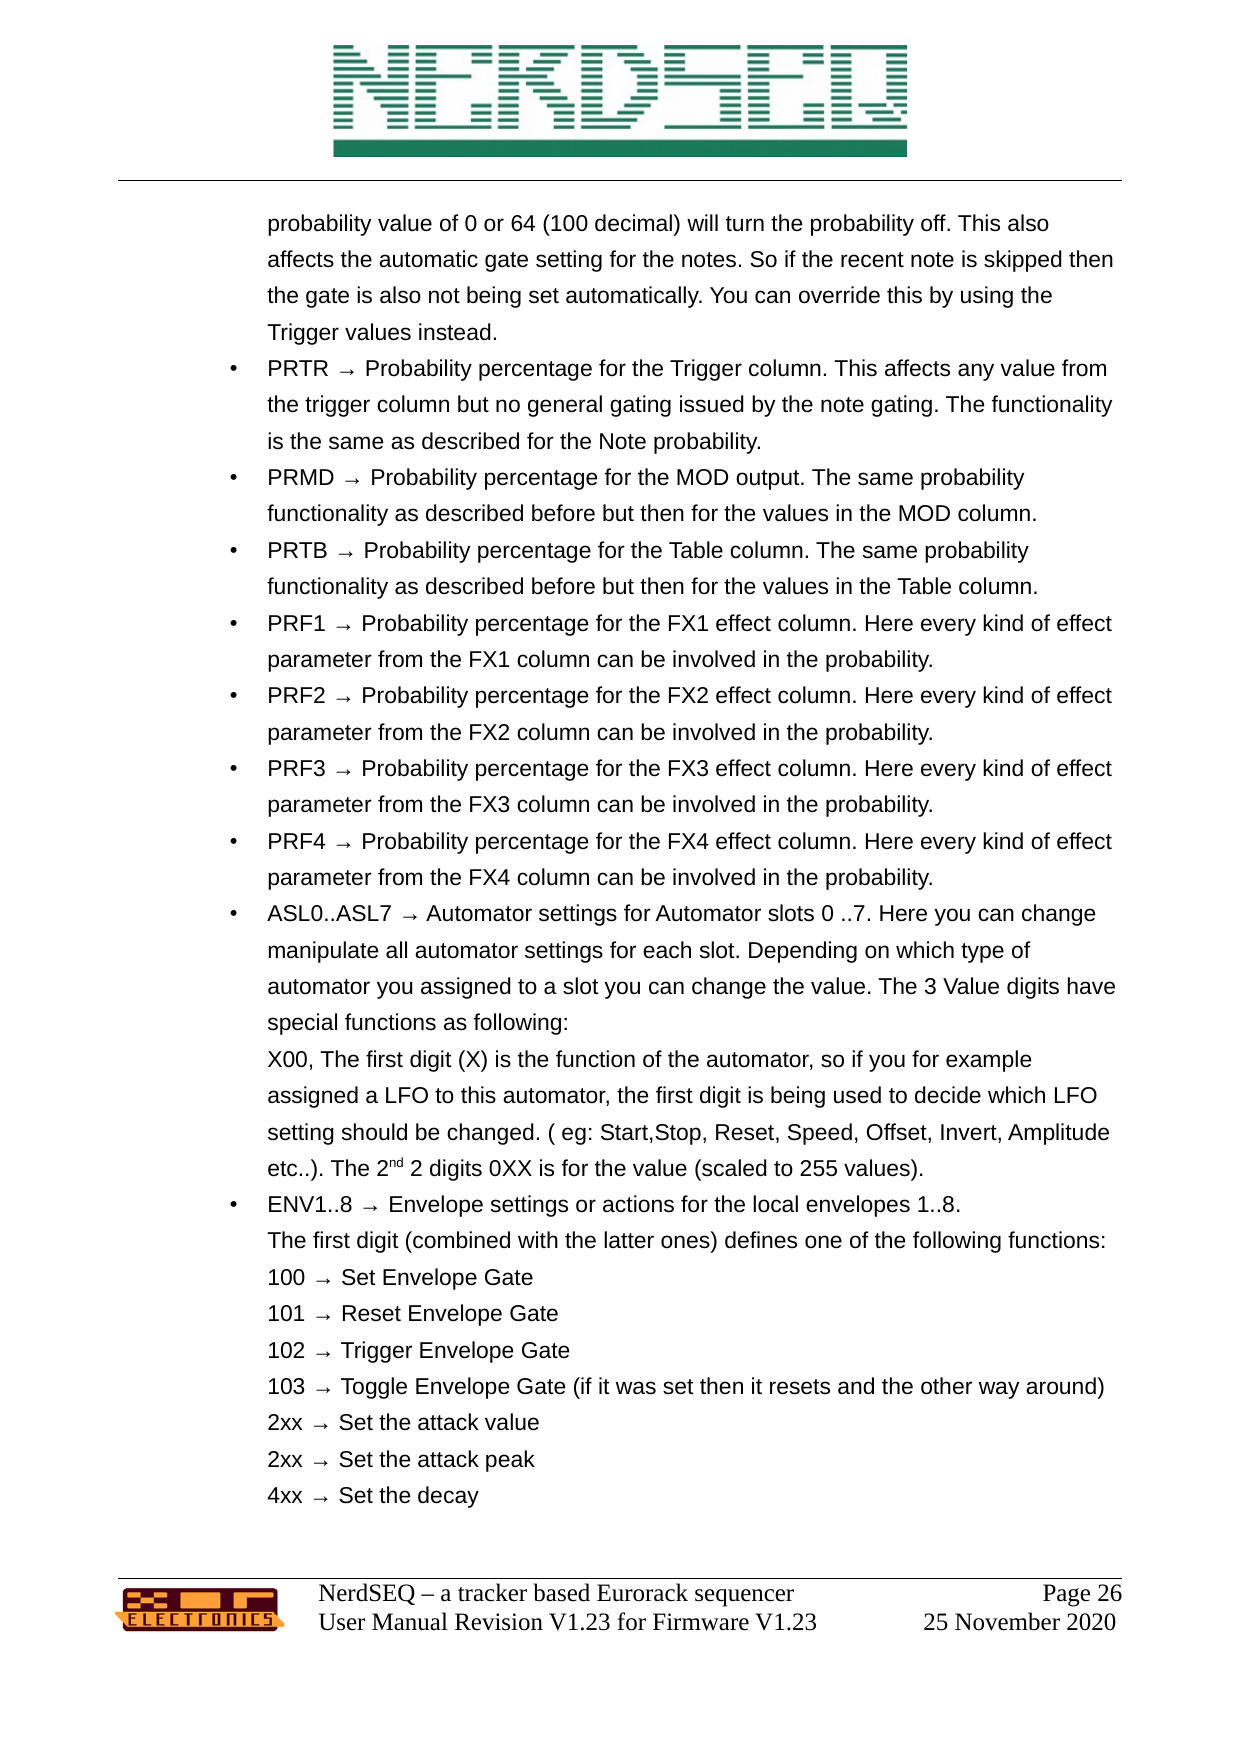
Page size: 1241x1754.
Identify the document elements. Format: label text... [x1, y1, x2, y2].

list 4xx → Set the decay [229, 1482, 1122, 1508]
list PRTB → Probability percentage for the Table column. The same probability functionality as described before but then for the values in the Table column. [229, 537, 1122, 599]
list PRMD → Probability percentage for the MOD output. The same probability functionality as described before but then for the values in the MOD column. [229, 464, 1122, 527]
picture [333, 45, 908, 157]
list PRF3 → Probability percentage for the FX3 effect column. Here every kind of effect parameter from the FX3 column can be involved in the probability. [229, 755, 1122, 818]
list PRF4 → Probability percentage for the FX4 effect column. Here every kind of effect parameter from the FX4 column can be involved in the probability. [229, 828, 1122, 890]
list PRTR → Probability percentage for the Trigger column. This affects any value from the trigger column but no general gating issued by the note gating. The functionality is the same as described for the Note probability. [229, 355, 1122, 454]
list probability value of 0 or 64 (100 decimal) will turn the probability off. This also affects the automatic gate setting for the notes. So if the recent note is skipped then the gate is also not being set automatically. You can override this by using the Trigger values instead. [229, 209, 1122, 345]
list ENV1..8 → Envelope settings or actions for the local envelopes 1..8. [229, 1191, 1122, 1217]
list ASL0..ASL7 → Automator settings for Automator slots 0 ..7. Here you can change manipulate all automator settings for each slot. Depending on which type of automator you assigned to a slot you can change the value. The 3 Value digits have special functions as following: [229, 900, 1122, 1036]
list 100 → Set Envelope Gate 101 → Reset Envelope Gate 102 → Trigger Envelope Gate 103 → Toggle Envelope Gate (if it was set then it resets and the other way around) 2xx → Set the attack value 2xx → Set the attack peak [229, 1264, 1122, 1472]
list X00, The first digit (X) is the function of the automator, so if you for example assigned a LFO to this automator, the first digit is being used to decide which LFO setting should be changed. ( eg: Start,Stop, Reset, Speed, Offset, Invert, Amplitude etc..). The 2nd 2 digits 0XX is for the value (scaled to 255 values). [229, 1046, 1122, 1181]
picture [115, 1584, 285, 1634]
list PRF1 → Probability percentage for the FX1 effect column. Here every kind of effect parameter from the FX1 column can be involved in the probability. [229, 609, 1122, 672]
list The first digit (combined with the latter ones) defines one of the following functions: [229, 1227, 1122, 1254]
list PRF2 → Probability percentage for the FX2 effect column. Here every kind of effect parameter from the FX2 column can be involved in the probability. [229, 682, 1122, 745]
